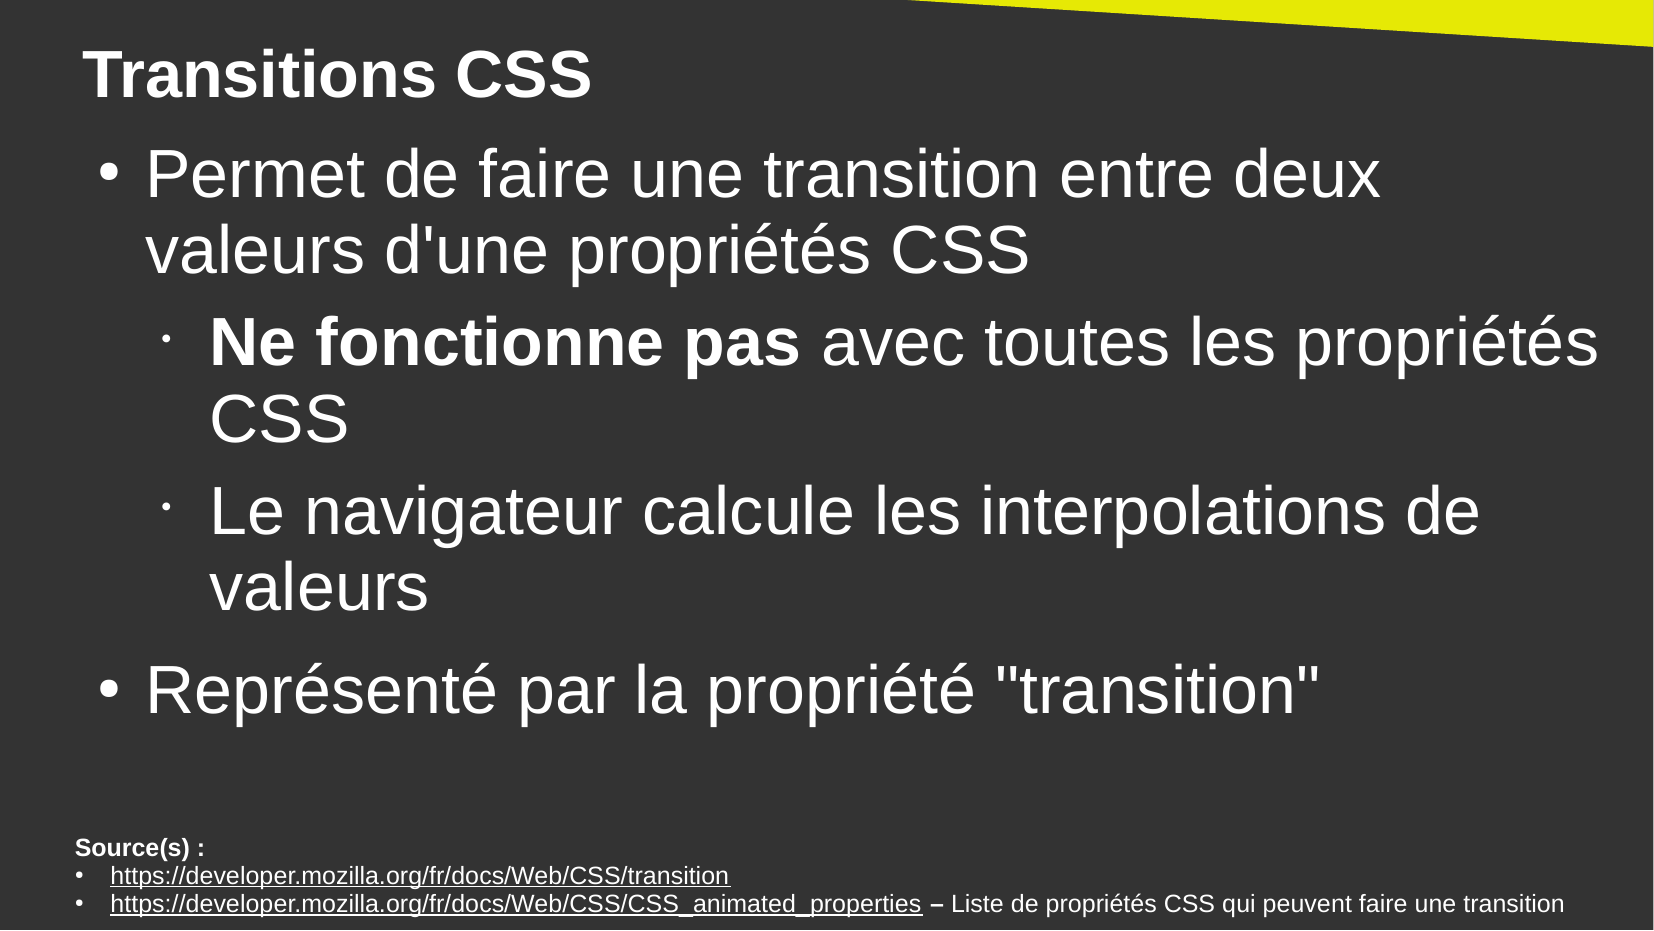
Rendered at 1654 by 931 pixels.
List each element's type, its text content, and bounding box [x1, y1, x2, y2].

text_box Source(s) : https://developer.mozilla.org/fr/docs/Web/CSS/transition https://developer.mozilla.org/fr/docs/Web/CSS/CSS_animated_properties – Liste de propriétés CSS qui peuvent faire une transition [60, 826, 1583, 931]
list Permet de faire une transition entre deux valeurs d'une propriétés CSS Ne fonctionne pas avec toutes les propriétés CSS Le navigateur calcule les interpolations de valeurs Représenté par la propriété "transition" [80, 135, 1620, 733]
text_box [907, 0, 1654, 47]
title Transitions CSS [82, 37, 1571, 114]
